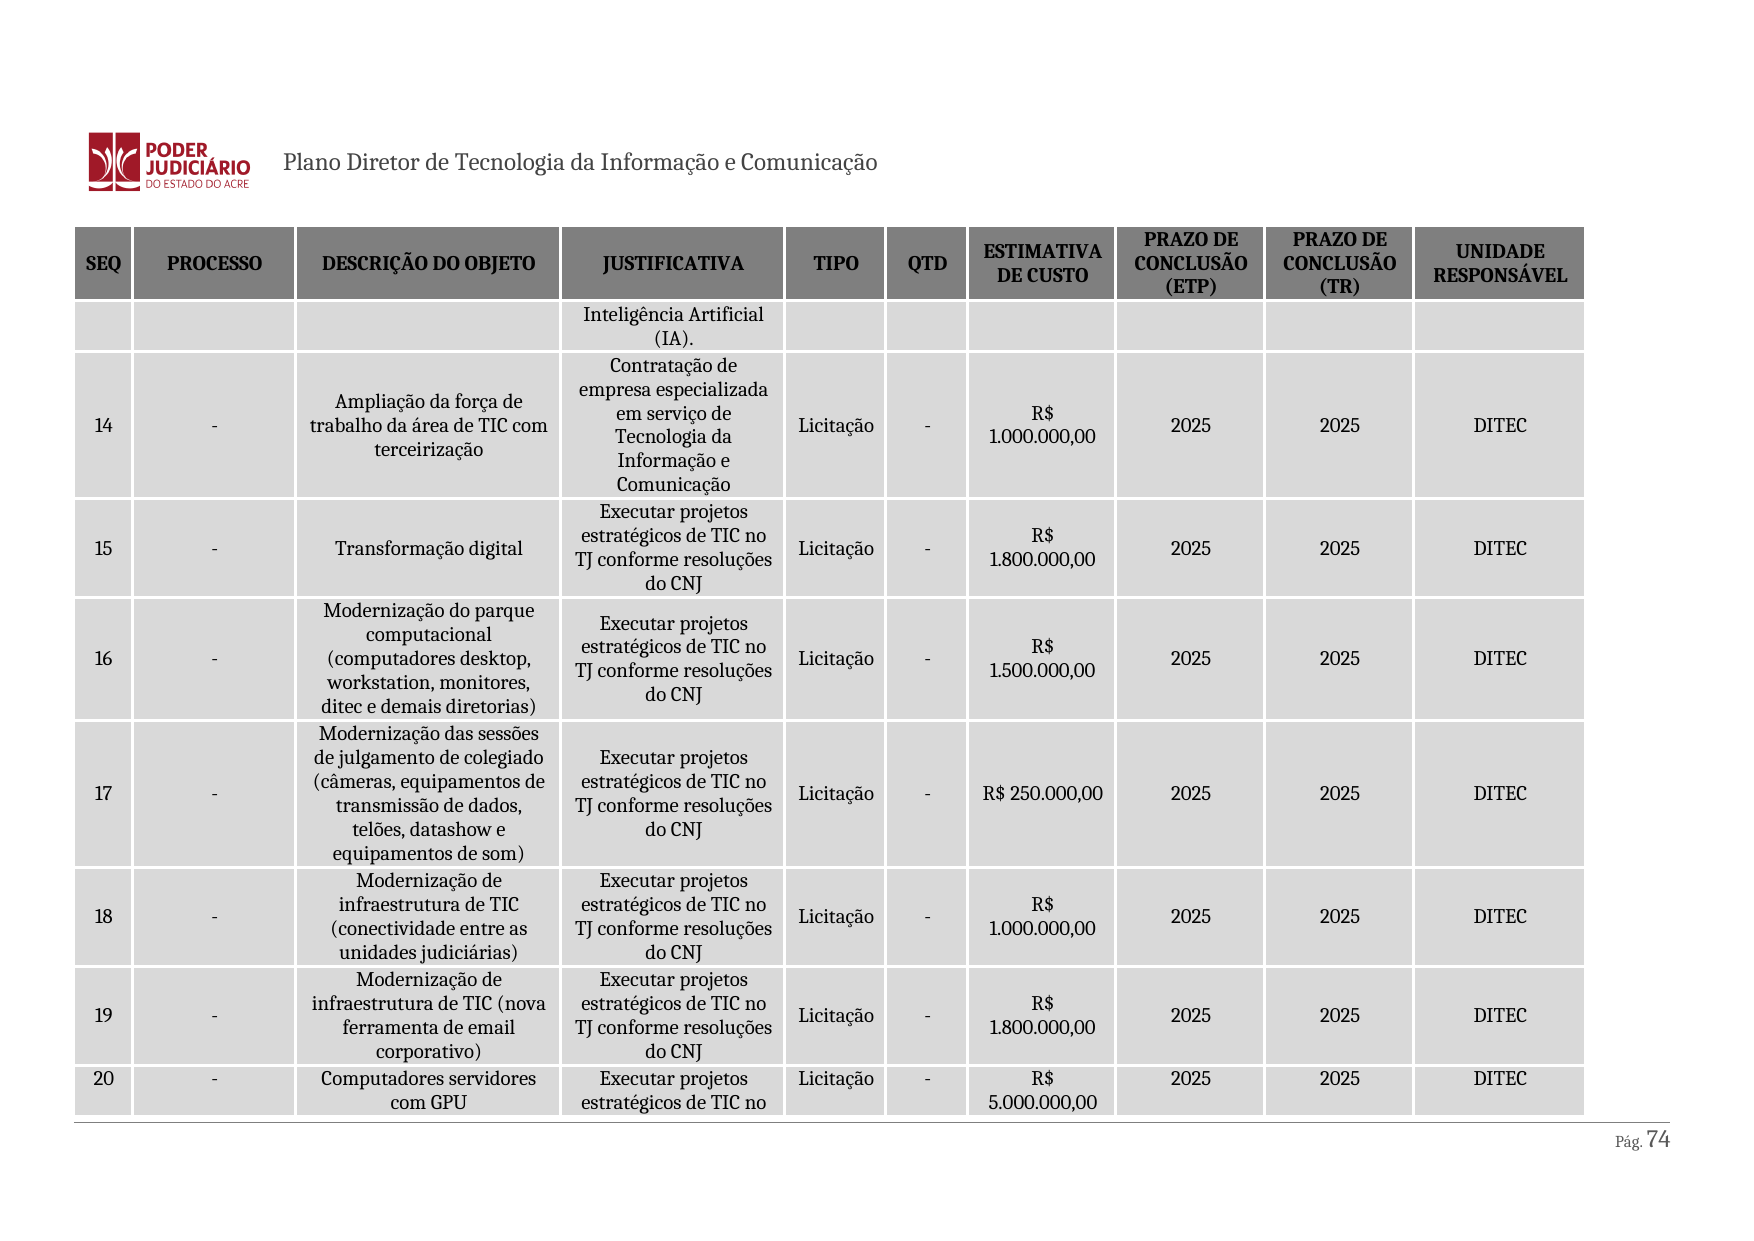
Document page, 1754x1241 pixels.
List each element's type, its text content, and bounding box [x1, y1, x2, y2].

table_cell Licitação [786, 968, 884, 1064]
table_cell 18 [75, 869, 131, 965]
table_cell Ampliação da força de trabalho da área de TIC com terceirização [297, 353, 559, 497]
table_header QTD [887, 227, 966, 299]
table_cell 14 [75, 353, 131, 497]
table_cell 2025 [1266, 1067, 1412, 1115]
table_cell 2025 [1266, 500, 1412, 596]
table_cell Executar projetos estratégicos de TIC no TJ conforme resoluções do CNJ [562, 599, 783, 719]
table_cell Executar projetos estratégicos de TIC no TJ conforme resoluções do CNJ [562, 500, 783, 596]
table_cell - [134, 722, 294, 866]
table_cell - [887, 869, 966, 965]
table_cell - [134, 500, 294, 596]
table_cell [297, 302, 559, 350]
table_cell [1117, 302, 1263, 350]
table_cell [75, 302, 131, 350]
table_cell R$ 1.800.000,00 [969, 968, 1114, 1064]
table_cell R$ 1.800.000,00 [969, 500, 1114, 596]
table_cell - [887, 599, 966, 719]
table_cell Licitação [786, 869, 884, 965]
table_cell 2025 [1266, 869, 1412, 965]
table_cell Licitação [786, 500, 884, 596]
table_cell 2025 [1117, 968, 1263, 1064]
table_cell 2025 [1266, 353, 1412, 497]
table_cell DITEC [1415, 353, 1584, 497]
table_header ESTIMATIVA DE CUSTO [969, 227, 1114, 299]
table_cell 2025 [1266, 599, 1412, 719]
table_cell - [887, 722, 966, 866]
table_header PRAZO DE CONCLUSÃO (TR) [1266, 227, 1412, 299]
table_cell DITEC [1415, 968, 1584, 1064]
table_cell Licitação [786, 1067, 884, 1115]
table_cell 2025 [1117, 869, 1263, 965]
table_cell DITEC [1415, 1067, 1584, 1115]
table_header PROCESSO [134, 227, 294, 299]
table_cell R$ 250.000,00 [969, 722, 1114, 866]
table_cell Computadores servidores com GPU [297, 1067, 559, 1115]
table_cell Contratação de empresa especializada em serviço de Tecnologia da Informação e Comunicação [562, 353, 783, 497]
table_cell DITEC [1415, 500, 1584, 596]
table_cell Executar projetos estratégicos de TIC no TJ conforme resoluções do CNJ [562, 869, 783, 965]
table_cell Transformação digital [297, 500, 559, 596]
table_cell Licitação [786, 599, 884, 719]
table_cell 2025 [1117, 500, 1263, 596]
table_cell [1266, 302, 1412, 350]
table_cell 2025 [1117, 1067, 1263, 1115]
table_cell [1415, 302, 1584, 350]
table_header TIPO [786, 227, 884, 299]
table_cell 2025 [1117, 599, 1263, 719]
table_cell Modernização do parque computacional (computadores desktop, workstation, monitores, ditec e demais diretorias) [297, 599, 559, 719]
table_header DESCRIÇÃO DO OBJETO [297, 227, 559, 299]
table_cell - [887, 1067, 966, 1115]
table_cell 2025 [1117, 353, 1263, 497]
table_header UNIDADE RESPONSÁVEL [1415, 227, 1584, 299]
table_cell [969, 302, 1114, 350]
table_cell - [134, 302, 294, 350]
table_cell - [134, 599, 294, 719]
table_cell Modernização das sessões de julgamento de colegiado (câmeras, equipamentos de transmissão de dados, telões, datashow e equipamentos de som) [297, 722, 559, 866]
table_header PRAZO DE CONCLUSÃO (ETP) [1117, 227, 1263, 299]
table_cell - [887, 500, 966, 596]
table_cell DITEC [1415, 599, 1584, 719]
table_cell Executar projetos estratégicos de TIC no TJ conforme resoluções do CNJ [562, 968, 783, 1064]
table_cell [786, 302, 884, 350]
table_cell 2025 [1266, 722, 1412, 866]
table_cell - [887, 968, 966, 1064]
table_cell - [134, 1067, 294, 1115]
table_cell - [887, 353, 966, 497]
table_cell Executar projetos estratégicos de TIC no TJ conforme resoluções do CNJ [562, 722, 783, 866]
table_cell R$ 5.000.000,00 [969, 1067, 1114, 1115]
table_header SEQ [75, 227, 131, 299]
table_cell Licitação [786, 353, 884, 497]
table_cell 19 [75, 968, 131, 1064]
table_cell 2025 [1117, 722, 1263, 866]
table_cell 17 [75, 722, 131, 866]
table_header JUSTIFICATIVA [562, 227, 783, 299]
table_cell R$ 1.000.000,00 [969, 353, 1114, 497]
table_cell - [134, 968, 294, 1064]
table_cell - [134, 353, 294, 497]
table_cell - [134, 869, 294, 965]
table_cell Executar projetos estratégicos de TIC no [562, 1067, 783, 1115]
table_cell Inteligência Artificial (IA). [562, 302, 783, 350]
table_cell Modernização de infraestrutura de TIC (nova ferramenta de email corporativo) [297, 968, 559, 1064]
table_cell R$ 1.000.000,00 [969, 869, 1114, 965]
table_cell - [887, 302, 966, 350]
table_cell DITEC [1415, 722, 1584, 866]
table_cell DITEC [1415, 869, 1584, 965]
table_cell Modernização de infraestrutura de TIC (conectividade entre as unidades judiciárias) [297, 869, 559, 965]
table_cell 2025 [1266, 968, 1412, 1064]
table_cell R$ 1.500.000,00 [969, 599, 1114, 719]
table_cell 15 [75, 500, 131, 596]
table_cell 20 [75, 1067, 131, 1115]
table_cell 16 [75, 599, 131, 719]
table_cell Licitação [786, 722, 884, 866]
